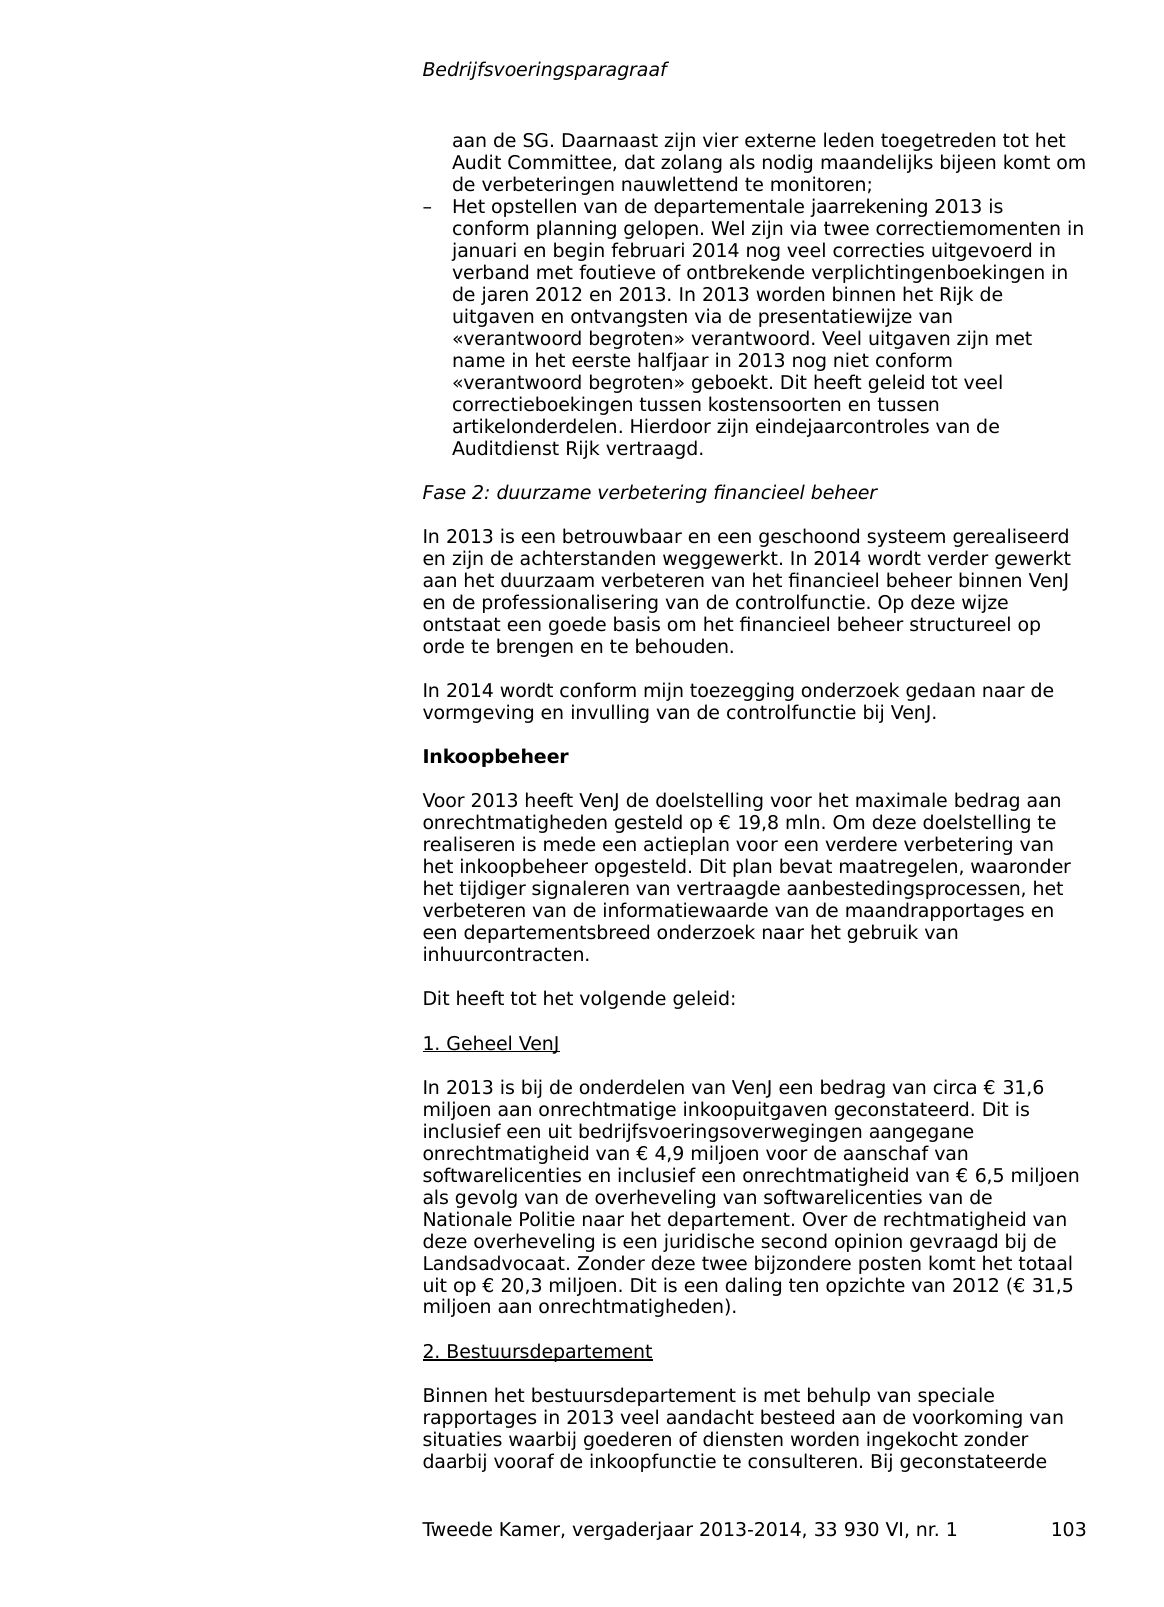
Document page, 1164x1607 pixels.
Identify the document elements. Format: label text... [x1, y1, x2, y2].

text aan de SG. Daarnaast zijn vier externe leden toegetreden tot het Audit Committee, dat zolang als nodig maandelijks bijeen komt om de verbeteringen nauwlettend te monitoren; [422, 130, 1087, 196]
subtitle Fase 2: duurzame verbetering financieel beheer [422, 482, 1087, 504]
text – Het opstellen van de departementale jaarrekening 2013 is conform planning gelopen. Wel zijn via twee correctiemomenten in januari en begin februari 2014 nog veel correcties uitgevoerd in verband met foutieve of ontbrekende verplichtingenboekingen in de jaren 2012 en 2013. In 2013 worden binnen het Rijk de uitgaven en ontvangsten via de presentatiewijze van «verantwoord begroten» verantwoord. Veel uitgaven zijn met name in het eerste halfjaar in 2013 nog niet conform «verantwoord begroten» geboekt. Dit heeft geleid tot veel correctieboekingen tussen kostensoorten en tussen artikelonderdelen. Hierdoor zijn eindejaarcontroles van de Auditdienst Rijk vertraagd. [422, 196, 1087, 459]
subtitle 1. Geheel VenJ [422, 1032, 1087, 1054]
text Voor 2013 heeft VenJ de doelstelling voor het maximale bedrag aan onrechtmatigheden gesteld op € 19,8 mln. Om deze doelstelling te realiseren is mede een actieplan voor een verdere verbetering van het inkoopbeheer opgesteld. Dit plan bevat maatregelen, waaronder het tijdiger signaleren van vertraagde aanbestedingsprocessen, het verbeteren van de informatiewaarde van de maandrapportages en een departementsbreed onderzoek naar het gebruik van inhuurcontracten. [422, 790, 1087, 966]
text In 2013 is een betrouwbaar en een geschoond systeem gerealiseerd en zijn de achterstanden weggewerkt. In 2014 wordt verder gewerkt aan het duurzaam verbeteren van het financieel beheer binnen VenJ en de professionalisering van de controlfunctie. Op deze wijze ontstaat een goede basis om het financieel beheer structureel op orde te brengen en te behouden. [422, 526, 1087, 658]
text In 2013 is bij de onderdelen van VenJ een bedrag van circa € 31,6 miljoen aan onrechtmatige inkoopuitgaven geconstateerd. Dit is inclusief een uit bedrijfsvoeringsoverwegingen aangegane onrechtmatigheid van € 4,9 miljoen voor de aanschaf van softwarelicenties en inclusief een onrechtmatigheid van € 6,5 miljoen als gevolg van de overheveling van softwarelicenties van de Nationale Politie naar het departement. Over de rechtmatigheid van deze overheveling is een juridische second opinion gevraagd bij de Landsadvocaat. Zonder deze twee bijzondere posten komt het totaal uit op € 20,3 miljoen. Dit is een daling ten opzichte van 2012 (€ 31,5 miljoen aan onrechtmatigheden). [422, 1077, 1087, 1318]
subtitle 2. Bestuursdepartement [422, 1341, 1087, 1363]
subtitle Inkoopbeheer [422, 746, 1087, 768]
text Binnen het bestuursdepartement is met behulp van speciale rapportages in 2013 veel aandacht besteed aan de voorkoming van situaties waarbij goederen of diensten worden ingekocht zonder daarbij vooraf de inkoopfunctie te consulteren. Bij geconstateerde [422, 1385, 1087, 1473]
text In 2014 wordt conform mijn toezegging onderzoek gedaan naar de vormgeving en invulling van de controlfunctie bij VenJ. [422, 680, 1087, 724]
text Dit heeft tot het volgende geleid: [422, 988, 1087, 1010]
